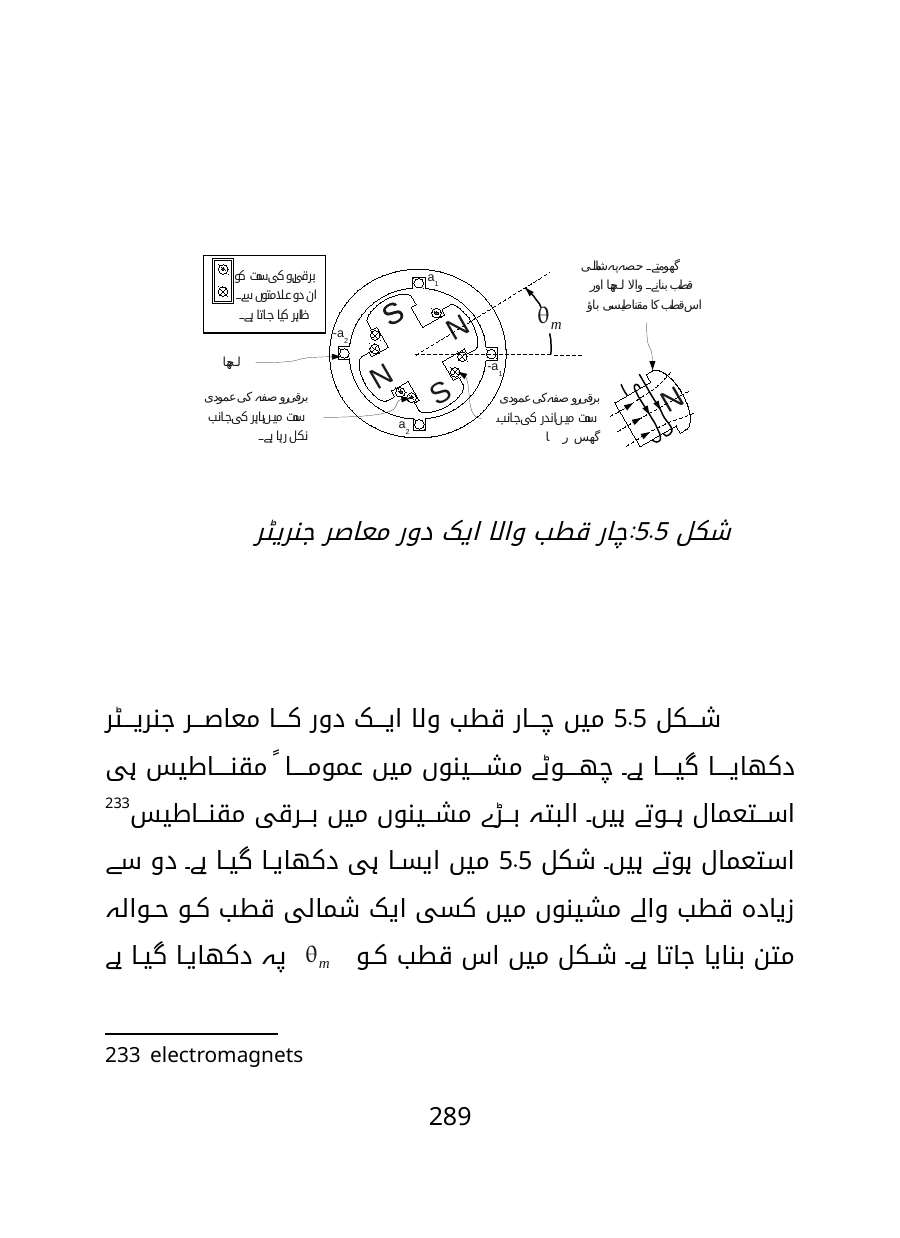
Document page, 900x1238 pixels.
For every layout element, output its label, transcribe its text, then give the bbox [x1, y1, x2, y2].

text شکل 5.5 میں چار قطب ولا ایک دور کا معاصر جنریٹر دکھایا گیا ہے۔ چھوٹے مشینوں میں عموما ً مقناطیس ہی استعمال ہوتے ہیں۔ البتہ بڑے مشینوں میں برقی مقناطیس استعمال ہوتے ہیں۔ شکل 5.5 میں ایسا ہی دکھایا گیا ہے۔ دو سے زیادہ قطب والے مشینوں میں کسی ایک شمالی قطب کو حوالہ متن بنایا جاتا ہے۔ شکل میں اس قطب کو پہ دکھایا گیا ہے [105, 695, 795, 980]
text شکل 5.5:چار قطب والا ایک دور معاصر جنریٹر [169, 181, 731, 556]
text electromagnets [105, 1040, 795, 1068]
